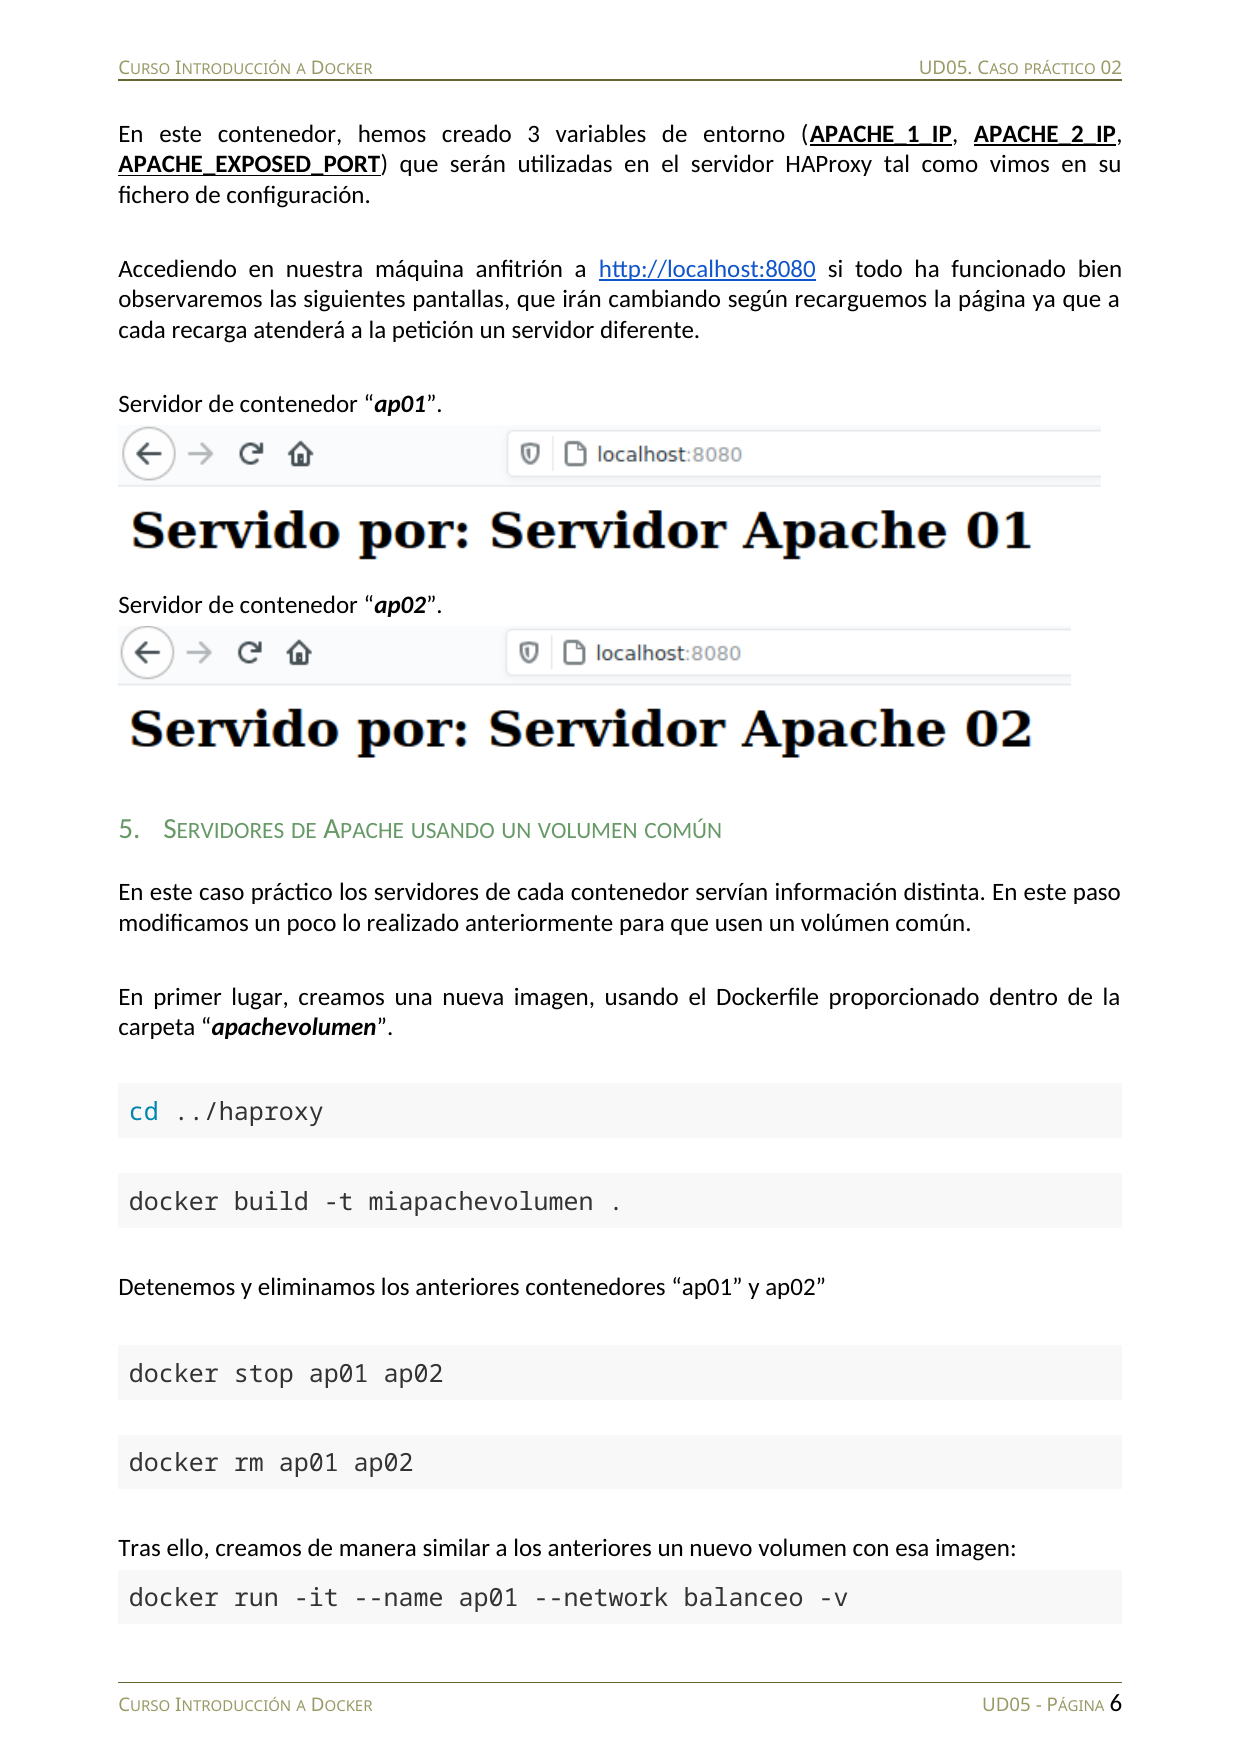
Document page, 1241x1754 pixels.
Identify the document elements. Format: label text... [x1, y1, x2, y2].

table_header cd ../haproxy [118, 1083, 1122, 1138]
text Accediendo en nuestra máquina anfitrión a http://localhost:8080 si todo ha funcionado bien observaremos las siguientes pantallas, que irán cambiando según recarguemos la página ya que a cada recarga atenderá a la petición un servidor diferente. [118, 253, 1122, 344]
text Detenemos y eliminamos los anteriores contenedores “ap01” y ap02” [118, 1271, 1122, 1301]
text Servidor de contenedor “ap01”. [118, 388, 1122, 418]
table_header docker rm ap01 ap02 [118, 1435, 1122, 1489]
text En este contenedor, hemos creado 3 variables de entorno (APACHE_1_IP, APACHE_2_IP, APACHE_EXPOSED_PORT) que serán utilizadas en el servidor HAProxy tal como vimos en su fichero de configuración. [118, 118, 1122, 209]
text En este caso práctico los servidores de cada contenedor servían información distinta. En este paso modificamos un poco lo realizado anteriormente para que usen un volúmen común. [118, 876, 1122, 937]
subtitle Servidores de Apache usando un volumen común [118, 810, 1122, 846]
picture [118, 626, 1072, 786]
text Tras ello, creamos de manera similar a los anteriores un nuevo volumen con esa imagen: [118, 1532, 1122, 1563]
table_header docker build -t miapachevolumen . [118, 1173, 1122, 1228]
picture [118, 425, 1101, 583]
text En primer lugar, creamos una nueva imagen, usando el Dockerfile proporcionado dentro de la carpeta “apachevolumen”. [118, 981, 1122, 1042]
table_header docker run -it --name ap01 --network balanceo -v [118, 1570, 1122, 1624]
table_header docker stop ap01 ap02 [118, 1345, 1122, 1400]
text Servidor de contenedor “ap02”. [118, 589, 1122, 620]
